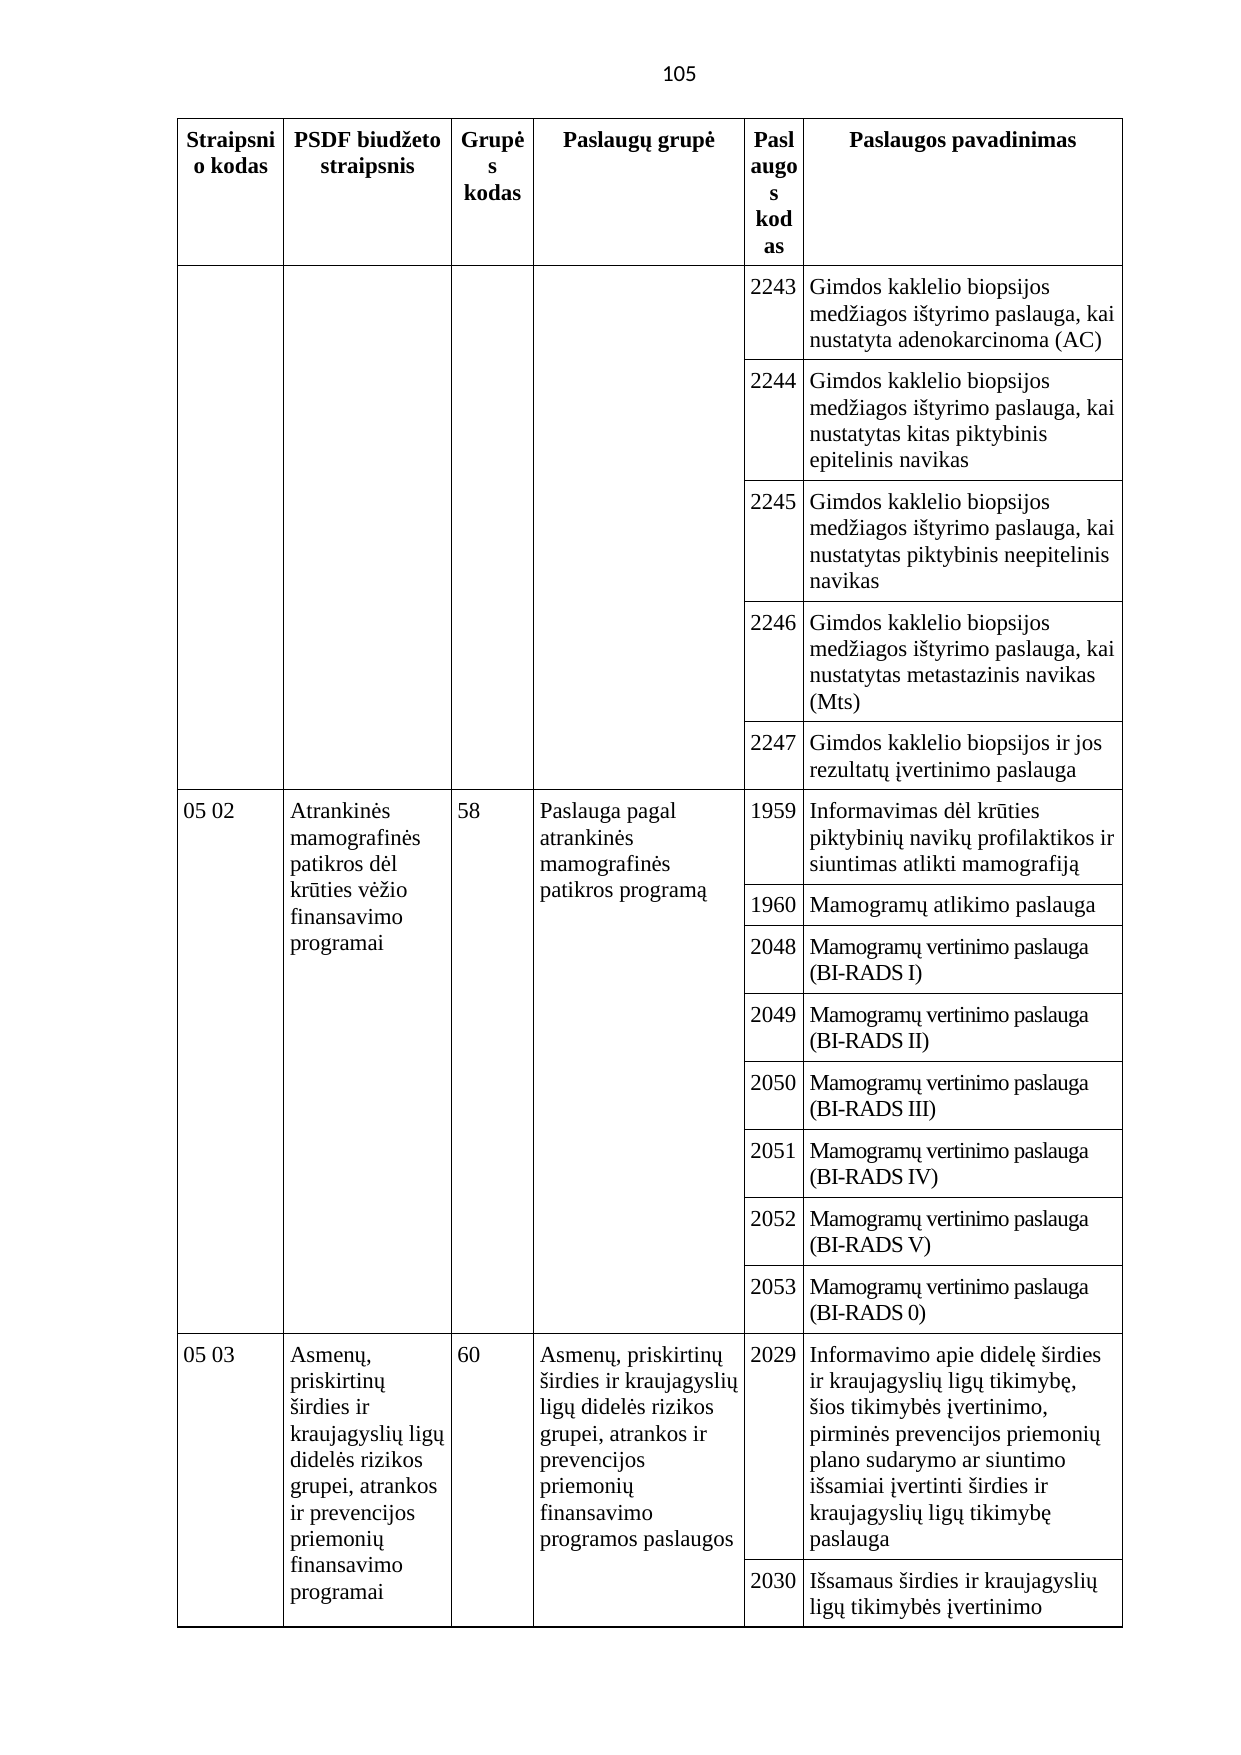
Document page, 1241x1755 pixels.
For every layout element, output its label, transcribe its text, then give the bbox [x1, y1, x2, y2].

table_cell Mamogramų vertinimo paslauga (BI-RADS 0) [804, 1266, 1122, 1332]
table_cell [284, 601, 451, 721]
table_cell [534, 1129, 744, 1197]
table_cell 2244 [745, 360, 803, 480]
table_cell 1960 [745, 885, 803, 925]
table_cell 05 03 [178, 1334, 283, 1558]
table_cell [284, 359, 451, 480]
table_cell Mamogramų vertinimo paslauga (BI-RADS IV) [804, 1130, 1122, 1197]
table_cell [284, 1061, 451, 1129]
table_cell [178, 1061, 283, 1129]
table_cell Gimdos kaklelio biopsijos medžiagos ištyrimo paslauga, kai nustatytas metastazinis navikas (Mts) [804, 602, 1122, 721]
table_cell Informavimo apie didelę širdies ir kraujagyslių ligų tikimybę, šios tikimybės įvertinimo, pirminės prevencijos priemonių plano sudarymo ar siuntimo išsamiai įvertinti širdies ir kraujagyslių ligų tikimybę paslauga [804, 1334, 1122, 1558]
table_cell 2245 [745, 481, 803, 601]
table_cell 2052 [745, 1198, 803, 1264]
table_cell [178, 1129, 283, 1197]
table_cell [452, 993, 533, 1061]
table_cell 58 [452, 790, 533, 883]
table_cell [452, 1265, 533, 1332]
table_cell 2050 [745, 1062, 803, 1129]
table_cell 05 02 [178, 790, 283, 883]
table_header Paslaugos pavadinimas [804, 119, 1122, 265]
table_cell [178, 884, 283, 925]
table_cell Paslauga pagal atrankinės mamografinės patikros programą [534, 790, 744, 925]
table_cell [178, 601, 283, 721]
table_cell 2247 [745, 722, 803, 789]
table_cell [452, 1197, 533, 1264]
table_cell [452, 601, 533, 721]
table_cell [452, 1129, 533, 1197]
table_cell [452, 925, 533, 993]
table_header Grupės kodas [452, 119, 533, 265]
table_cell [284, 480, 451, 601]
table_header PSDF biudžeto straipsnis [284, 119, 451, 265]
table_cell 2030 [745, 1560, 803, 1626]
table_cell 60 [452, 1334, 533, 1558]
table_cell [534, 601, 744, 721]
table_cell [178, 993, 283, 1061]
table_cell [534, 480, 744, 601]
table_cell [284, 993, 451, 1061]
table_cell 2243 [745, 266, 803, 359]
table_cell [178, 1559, 283, 1626]
table_cell Išsamaus širdies ir kraujagyslių ligų tikimybės įvertinimo [804, 1560, 1122, 1626]
table_cell [284, 1197, 451, 1264]
table_cell [178, 925, 283, 993]
table_cell [178, 1197, 283, 1264]
table_cell 2053 [745, 1266, 803, 1332]
table_cell Gimdos kaklelio biopsijos medžiagos ištyrimo paslauga, kai nustatytas kitas piktybinis epitelinis navikas [804, 360, 1122, 480]
table_cell Mamogramų vertinimo paslauga (BI-RADS II) [804, 994, 1122, 1061]
table_cell Mamogramų vertinimo paslauga (BI-RADS III) [804, 1062, 1122, 1129]
table_cell Gimdos kaklelio biopsijos ir jos rezultatų įvertinimo paslauga [804, 722, 1122, 789]
table_cell [178, 721, 283, 789]
table_cell Mamogramų atlikimo paslauga [804, 885, 1122, 925]
table_cell [452, 884, 533, 925]
table_cell [534, 1197, 744, 1264]
table_cell [452, 721, 533, 789]
table_header Paslaugų grupė [534, 119, 744, 265]
table_cell [452, 1061, 533, 1129]
table_cell 1959 [745, 790, 803, 883]
table_cell [178, 480, 283, 601]
table_cell [452, 480, 533, 601]
table_cell Atrankinės mamografinės patikros dėl krūties vėžio finansavimo programai [284, 790, 451, 993]
table_cell 2246 [745, 602, 803, 721]
table_cell [534, 266, 744, 359]
table_cell Informavimas dėl krūties piktybinių navikų profilaktikos ir siuntimas atlikti mamografiją [804, 790, 1122, 883]
table_cell Asmenų, priskirtinų širdies ir kraujagyslių ligų didelės rizikos grupei, atrankos ir prevencijos priemonių finansavimo programos paslaugos [534, 1334, 744, 1626]
table_cell [284, 1129, 451, 1197]
table_cell 2029 [745, 1334, 803, 1558]
table_cell [284, 1265, 451, 1332]
table_cell [534, 359, 744, 480]
table_cell [178, 1265, 283, 1332]
table_cell [534, 1061, 744, 1129]
table_header Straipsnio kodas [178, 119, 283, 265]
table_cell Mamogramų vertinimo paslauga (BI-RADS I) [804, 926, 1122, 993]
table_cell Gimdos kaklelio biopsijos medžiagos ištyrimo paslauga, kai nustatytas piktybinis neepitelinis navikas [804, 481, 1122, 601]
table_cell Mamogramų vertinimo paslauga (BI-RADS V) [804, 1198, 1122, 1264]
table_cell [452, 1559, 533, 1626]
table_cell [284, 266, 451, 359]
table_cell [178, 266, 283, 359]
table_cell 2048 [745, 926, 803, 993]
table_cell 2049 [745, 994, 803, 1061]
table_cell [178, 359, 283, 480]
table_cell [534, 993, 744, 1061]
table_cell Asmenų, priskirtinų širdies ir kraujagyslių ligų didelės rizikos grupei, atrankos ir prevencijos priemonių finansavimo programai [284, 1334, 451, 1626]
table_cell [534, 925, 744, 993]
table_header Paslaugos kodas [745, 119, 803, 265]
table_cell [452, 359, 533, 480]
table_cell Gimdos kaklelio biopsijos medžiagos ištyrimo paslauga, kai nustatyta adenokarcinoma (AC) [804, 266, 1122, 359]
table_cell [452, 266, 533, 359]
table_cell [534, 721, 744, 789]
table_cell 2051 [745, 1130, 803, 1197]
table_cell [284, 721, 451, 789]
table_cell [534, 1265, 744, 1332]
